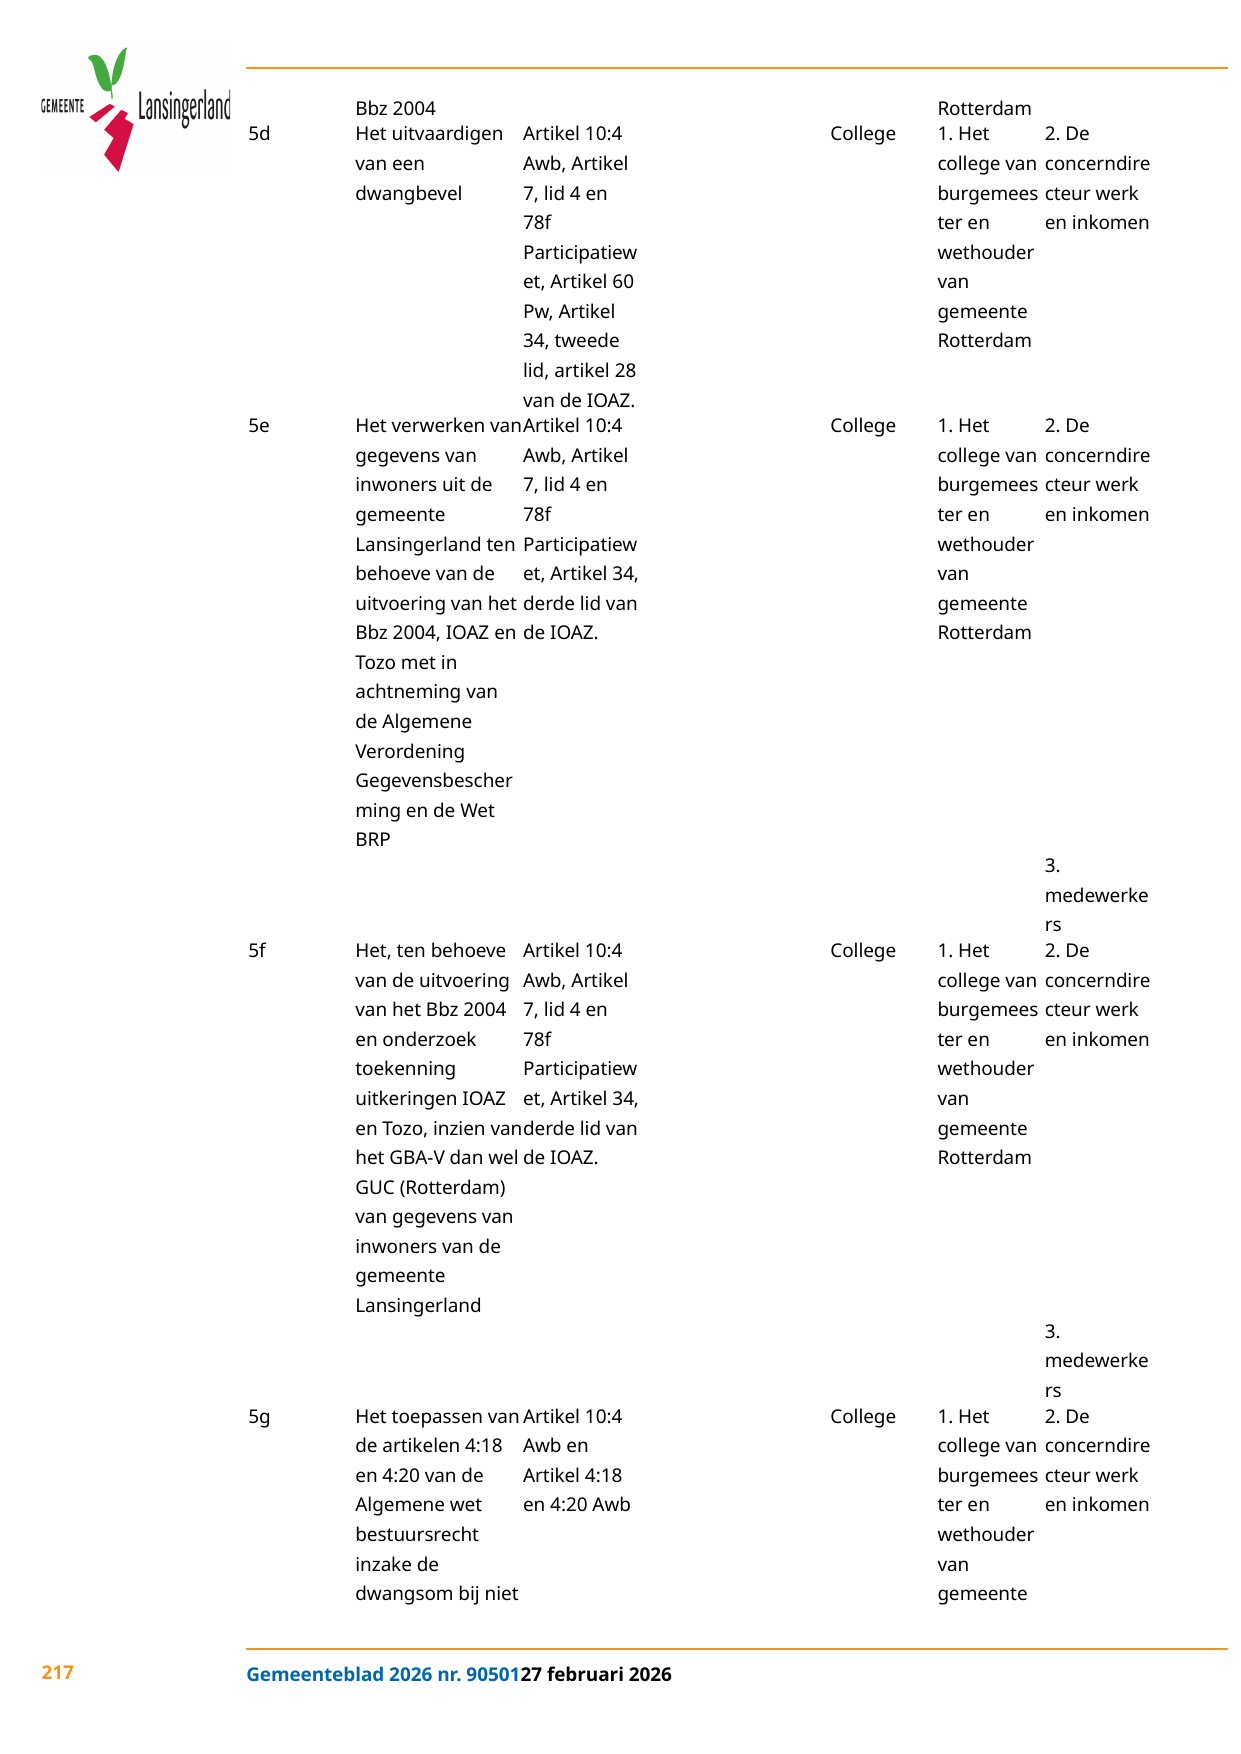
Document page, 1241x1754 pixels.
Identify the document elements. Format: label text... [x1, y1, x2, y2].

table_cell Artikel 10:4 Awb, Artikel 7, lid 4 en 78f Participatiewet, Artikel 34, derde lid van de IOAZ. [523, 413, 639, 852]
table_cell Bbz 2004 [355, 95, 523, 121]
table_cell Het uitvaardigen van een dwangbevel [355, 121, 523, 412]
table_cell [937, 1318, 1044, 1403]
table_cell Het verwerken van gegevens van inwoners uit de gemeente Lansingerland ten behoeve van de uitvoering van het Bbz 2004, IOAZ en Tozo met in achtneming van de Algemene Verordening Gegevensbescherming en de Wet BRP [355, 413, 523, 852]
table_cell 1. Het college van burgemeester en wethouder van gemeente Rotterdam [937, 121, 1044, 412]
table_cell 1. Het college van burgemeester en wethouder van gemeente [937, 1403, 1044, 1606]
table_cell [1045, 95, 1152, 121]
table_cell [639, 95, 830, 121]
table_cell 5f [248, 937, 355, 1318]
table_cell 1. Het college van burgemeester en wethouder van gemeente Rotterdam [937, 937, 1044, 1318]
table_cell College [830, 937, 937, 1318]
table_cell [248, 95, 355, 121]
table_cell [523, 1318, 639, 1403]
table_cell Artikel 10:4 Awb en Artikel 4:18 en 4:20 Awb [523, 1403, 639, 1606]
table_cell [639, 1318, 830, 1403]
table_cell 2. De concerndirecteur werk en inkomen [1045, 1403, 1152, 1606]
table_cell [830, 95, 937, 121]
table_cell [937, 853, 1044, 937]
table_cell 2. De concerndirecteur werk en inkomen [1045, 413, 1152, 852]
table_cell 2. De concerndirecteur werk en inkomen [1045, 937, 1152, 1318]
table_cell 1. Het college van burgemeester en wethouder van gemeente Rotterdam [937, 413, 1044, 852]
table_cell Rotterdam [937, 95, 1044, 121]
table_cell 3. medewerkers [1045, 853, 1152, 937]
table_cell [355, 1318, 523, 1403]
table_cell Artikel 10:4 Awb, Artikel 7, lid 4 en 78f Participatiewet, Artikel 60 Pw, Artikel 34, tweede lid, artikel 28 van de IOAZ. [523, 121, 639, 412]
table_cell [639, 413, 830, 852]
table_cell [248, 853, 355, 937]
table_cell [523, 853, 639, 937]
table_cell 2. De concerndirecteur werk en inkomen [1045, 121, 1152, 412]
table_cell Het, ten behoeve van de uitvoering van het Bbz 2004 en onderzoek toekenning uitkeringen IOAZ en Tozo, inzien van het GBA-V dan wel GUC (Rotterdam) van gegevens van inwoners van de gemeente Lansingerland [355, 937, 523, 1318]
table_cell [639, 937, 830, 1318]
table_cell [639, 853, 830, 937]
table_cell [355, 853, 523, 937]
picture [41, 47, 231, 172]
table_cell [639, 1403, 830, 1606]
table_cell [830, 1318, 937, 1403]
table_cell Artikel 10:4 Awb, Artikel 7, lid 4 en 78f Participatiewet, Artikel 34, derde lid van de IOAZ. [523, 937, 639, 1318]
table_cell 3. medewerkers [1045, 1318, 1152, 1403]
table_cell [830, 853, 937, 937]
table_cell College [830, 413, 937, 852]
table_cell College [830, 1403, 937, 1606]
table_cell College [830, 121, 937, 412]
table_cell 5d [248, 121, 355, 412]
table_cell 5g [248, 1403, 355, 1606]
table_cell [639, 121, 830, 412]
table_cell Het toepassen van de artikelen 4:18 en 4:20 van de Algemene wet bestuursrecht inzake de dwangsom bij niet [355, 1403, 523, 1606]
table_cell [523, 95, 639, 121]
table_cell [248, 1318, 355, 1403]
table_cell 5e [248, 413, 355, 852]
